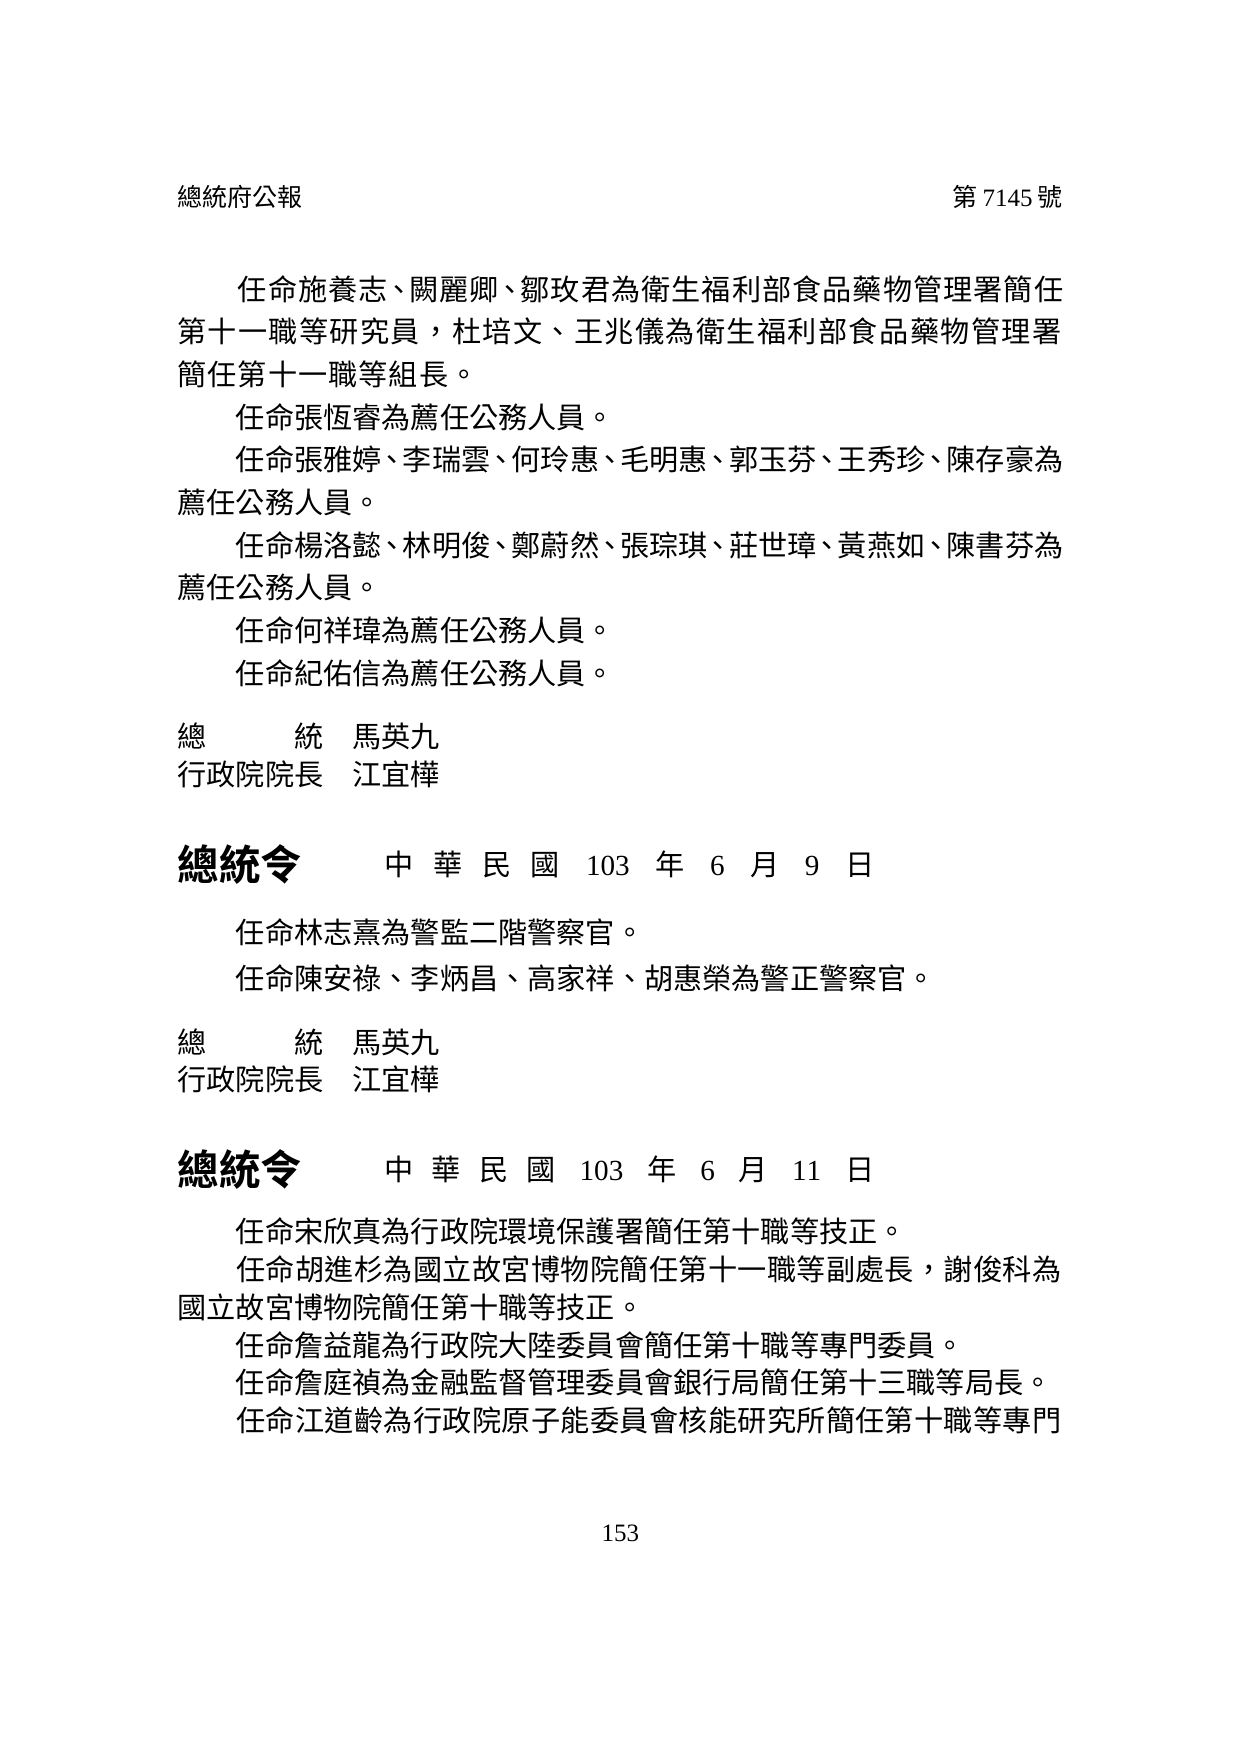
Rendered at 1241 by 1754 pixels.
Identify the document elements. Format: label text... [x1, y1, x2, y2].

text 任命何祥瑋為薦任公務人員。 [177, 607, 1063, 650]
text 任命施養志、闕麗卿、鄒玫君為衛生福利部食品藥物管理署簡任第十一職等研究員，杜培文、王兆儀為衛生福利部食品藥物管理署簡任第十一職等組長。 [177, 266, 1063, 394]
text 任命張雅婷、李瑞雲、何玲惠、毛明惠、郭玉芬、王秀珍、陳存豪為薦任公務人員。 [177, 437, 1063, 522]
table_header 總統令 [174, 1123, 381, 1212]
text 任命江道齡為行政院原子能委員會核能研究所簡任第十職等專門 [177, 1401, 1063, 1439]
text 任命宋欣真為行政院環境保護署簡任第十職等技正。 [177, 1212, 1063, 1250]
table_header 總統令 [174, 818, 381, 907]
text 任命詹庭禎為金融監督管理委員會銀行局簡任第十三職等局長。 [177, 1363, 1063, 1401]
text 任命陳安祿、李炳昌、高家祥、胡惠榮為警正警察官。 [177, 952, 1063, 998]
table_header 中華民國103年6月11日 [381, 1123, 877, 1212]
text 行政院院長 江宜樺 [177, 755, 1063, 793]
text 任命張恆睿為薦任公務人員。 [177, 394, 1063, 437]
text 總 統 馬英九 [177, 718, 1063, 755]
table_header 中華民國103年6月9日 [381, 818, 877, 907]
text 任命紀佑信為薦任公務人員。 [177, 650, 1063, 693]
text 行政院院長 江宜樺 [177, 1061, 1063, 1098]
text 任命楊洛懿、林明俊、鄭蔚然、張琮琪、莊世璋、黃燕如、陳書芬為薦任公務人員。 [177, 522, 1063, 607]
text 任命胡進杉為國立故宮博物院簡任第十一職等副處長，謝俊科為國立故宮博物院簡任第十職等技正。 [177, 1250, 1063, 1326]
text 任命詹益龍為行政院大陸委員會簡任第十職等專門委員。 [177, 1326, 1063, 1363]
text 總 統 馬英九 [177, 1023, 1063, 1061]
text 任命林志熹為警監二階警察官。 [177, 907, 1063, 952]
